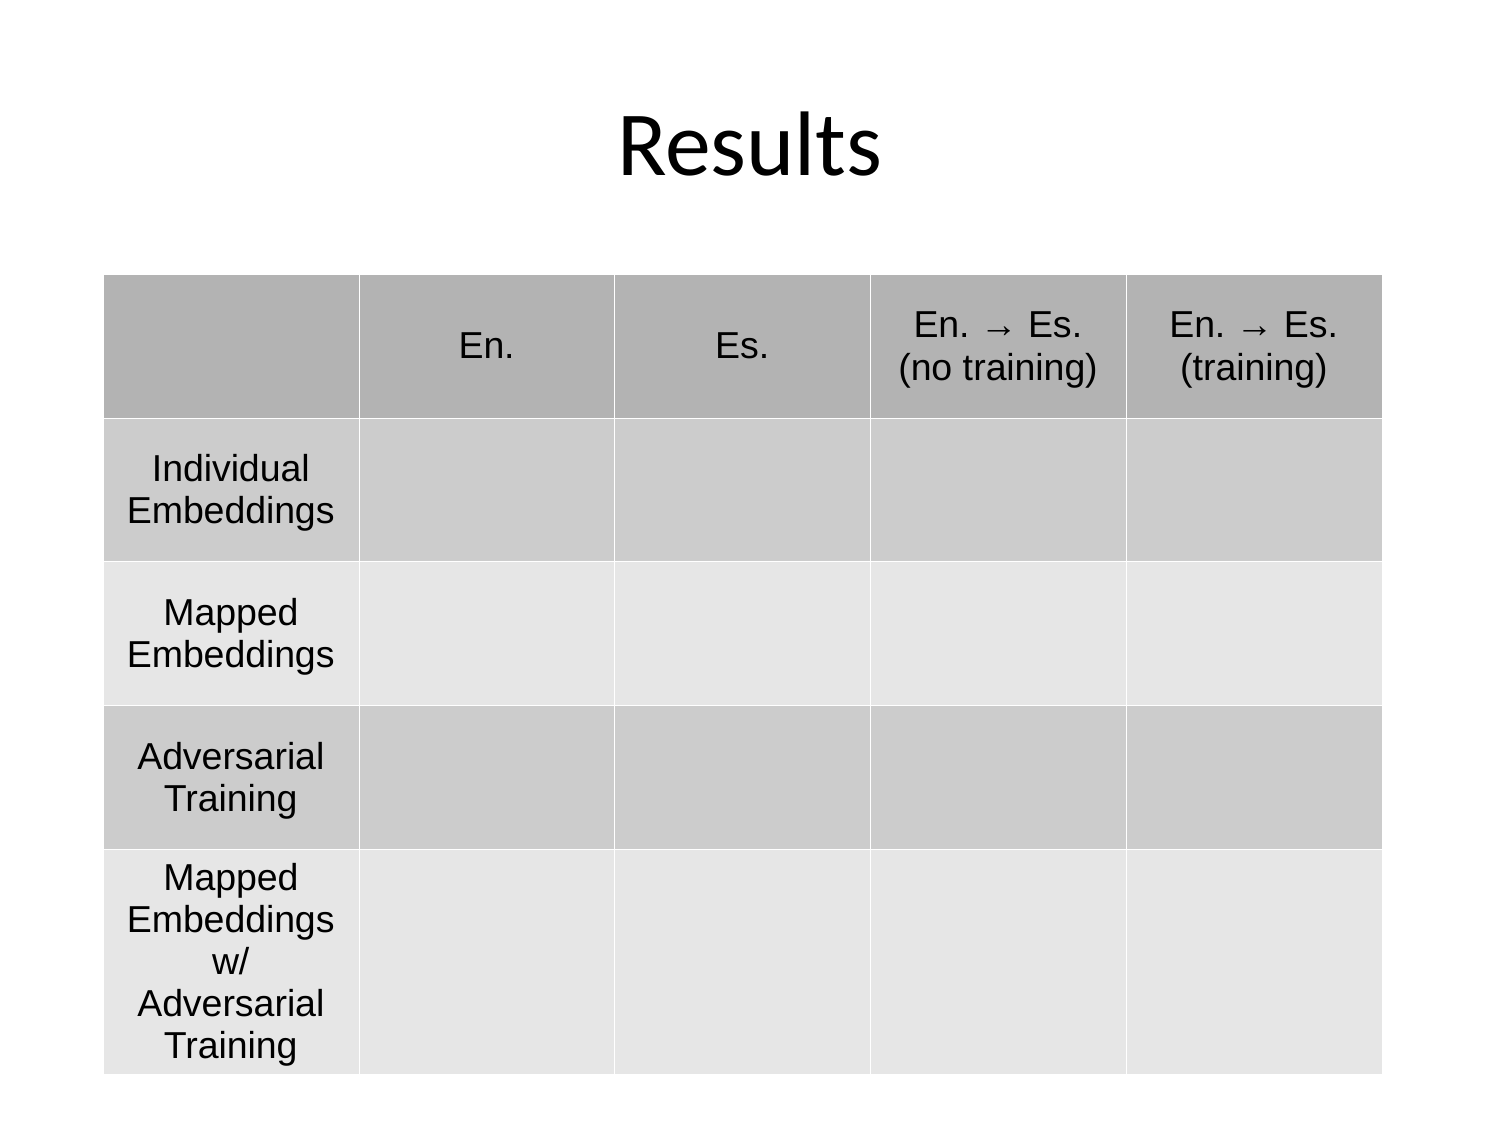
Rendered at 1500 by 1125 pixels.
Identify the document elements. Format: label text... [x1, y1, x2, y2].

table_cell [871, 850, 1126, 1074]
table_header Es. [615, 275, 870, 418]
table_cell [871, 419, 1126, 561]
table_cell Adversarial Training [104, 706, 359, 849]
table_header En. [360, 275, 614, 418]
table_header En. → Es. (training) [1127, 275, 1382, 418]
table_cell [871, 562, 1126, 705]
text_box Results [75, 45, 1425, 233]
table_cell [1127, 419, 1382, 561]
table_cell [615, 706, 870, 849]
table_cell [360, 562, 614, 705]
table_cell [615, 850, 870, 1074]
table_cell [1127, 850, 1382, 1074]
table_cell [871, 706, 1126, 849]
table_header [104, 275, 359, 418]
table_cell [615, 562, 870, 705]
table_cell [1127, 562, 1382, 705]
table_cell [1127, 706, 1382, 849]
table_cell [615, 419, 870, 561]
table_cell [360, 706, 614, 849]
table_cell Mapped Embeddings [104, 562, 359, 705]
table_header En. → Es. (no training) [871, 275, 1126, 418]
table_cell [360, 419, 614, 561]
table_cell Individual Embeddings [104, 419, 359, 561]
table_cell Mapped Embeddings w/ Adversarial Training [104, 850, 359, 1074]
table_cell [360, 850, 614, 1074]
